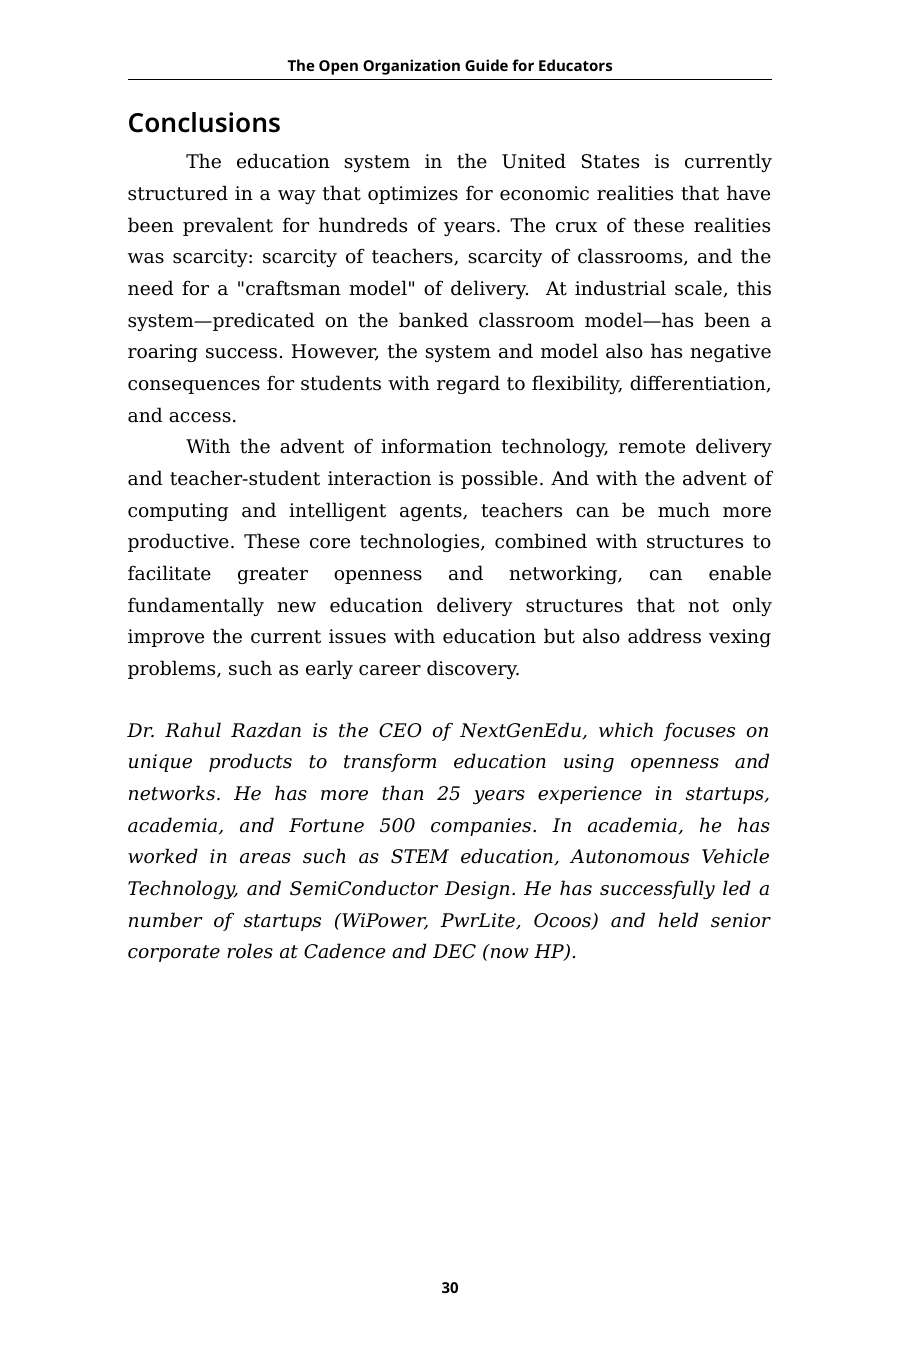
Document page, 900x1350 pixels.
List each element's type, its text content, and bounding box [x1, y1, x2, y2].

subtitle Conclusions [127, 109, 772, 139]
text With the advent of information technology, remote delivery and teacher-student interaction is possible. And with the advent of computing and intelligent agents, teachers can be much more productive. These core technologies, combined with structures to facilitate greater openness and networking, can enable fundamentally new education delivery structures that not only improve the current issues with education but also address vexing problems, such as early career discovery. [127, 437, 772, 680]
text The education system in the United States is currently structured in a way that optimizes for economic realities that have been prevalent for hundreds of years. The crux of these realities was scarcity: scarcity of teachers, scarcity of classrooms, and the need for a "craftsman model" of delivery. At industrial scale, this system—predicated on the banked classroom model—has been a roaring success. However, the system and model also has negative consequences for students with regard to flexibility, differentiation, and access. [127, 152, 772, 427]
text Dr. Rahul Razdan is the CEO of NextGenEdu, which focuses on unique products to transform education using openness and networks. He has more than 25 years experience in startups, academia, and Fortune 500 companies. In academia, he has worked in areas such as STEM education, Autonomous Vehicle Technology, and SemiConductor Design. He has successfully led a number of startups (WiPower, PwrLite, Ocoos) and held senior corporate roles at Cadence and DEC (now HP). [127, 720, 772, 963]
